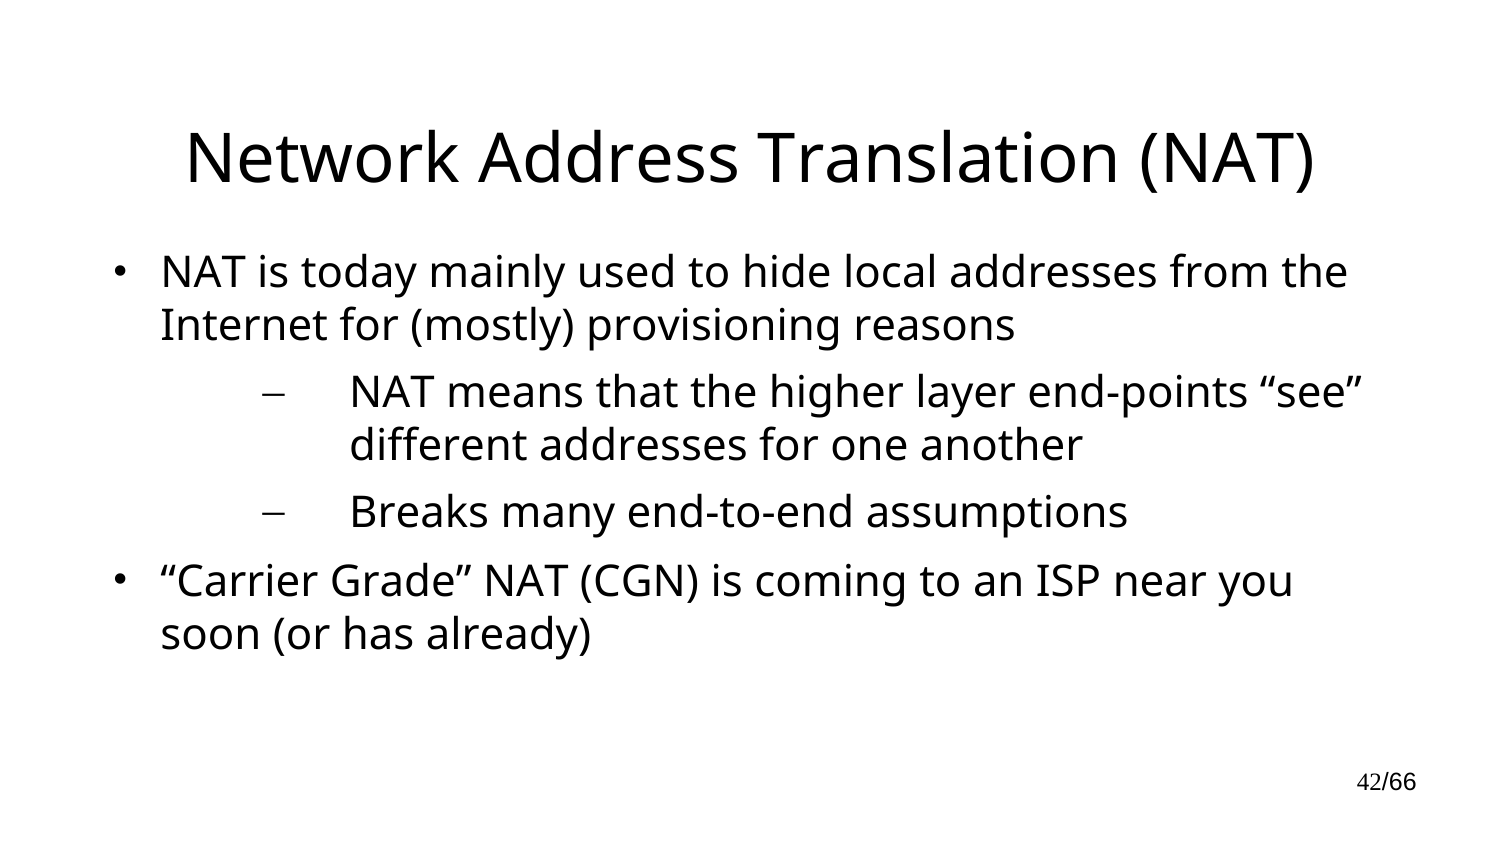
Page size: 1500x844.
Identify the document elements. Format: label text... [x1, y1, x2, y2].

list NAT is today mainly used to hide local addresses from the Internet for (mostly) provisioning reasons NAT means that the higher layer end-points “see” different addresses for one another Breaks many end-to-end assumptions “Carrier Grade” NAT (CGN) is coming to an ISP near you soon (or has already) [112, 243, 1388, 842]
title Network Address Translation (NAT)‏ [112, 60, 1388, 231]
